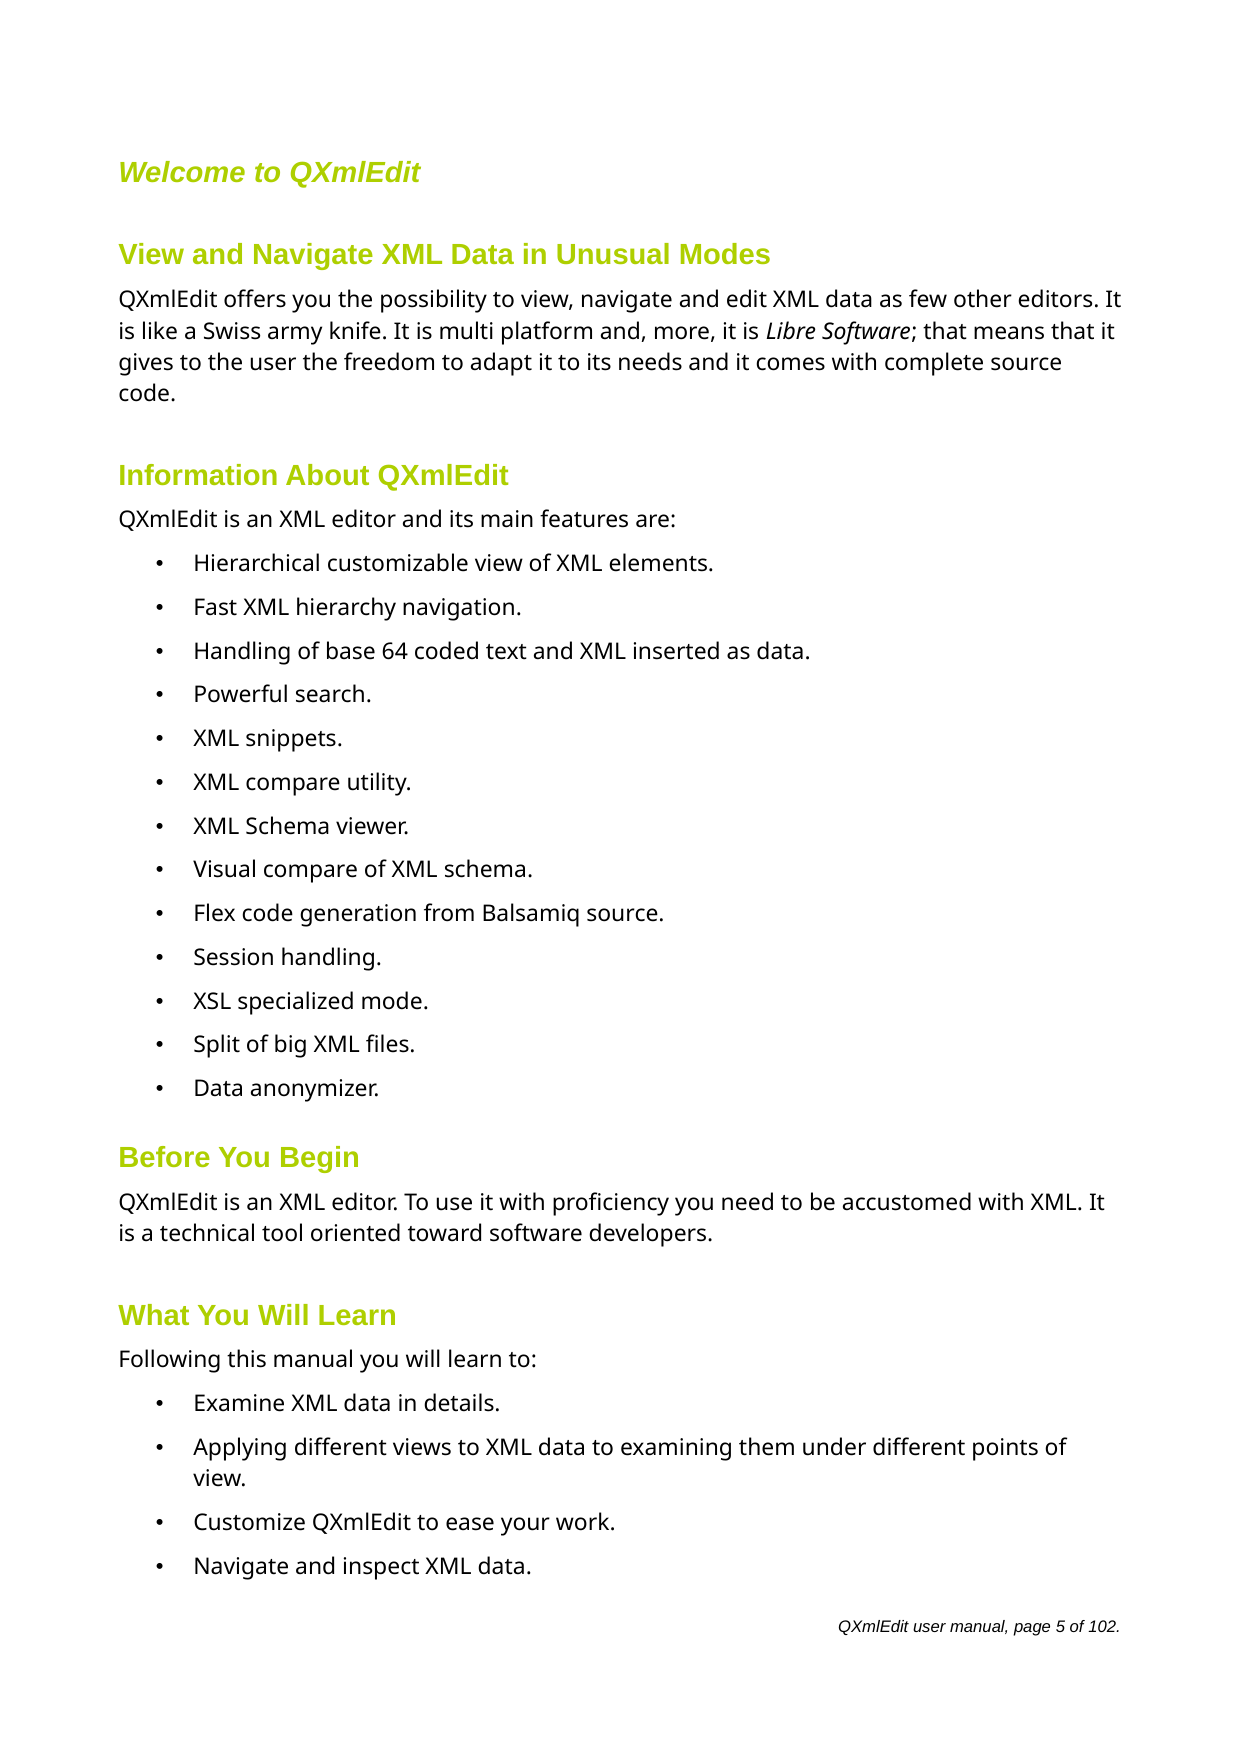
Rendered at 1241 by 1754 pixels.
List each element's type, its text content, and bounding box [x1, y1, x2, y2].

list Powerful search. [156, 678, 1122, 710]
subtitle Information About QXmlEdit [118, 457, 1122, 491]
list Flex code generation from Balsamiq source. [156, 897, 1122, 928]
list XML compare utility. [156, 766, 1122, 797]
list XSL specialized mode. [156, 985, 1122, 1016]
text Following this manual you will learn to: [118, 1343, 1122, 1375]
list Data anonymizer. [156, 1072, 1122, 1103]
list XML snippets. [156, 722, 1122, 753]
text QXmlEdit is an XML editor and its main features are: [118, 503, 1122, 535]
subtitle What You Will Learn [118, 1297, 1122, 1331]
list Session handling. [156, 941, 1122, 972]
list Handling of base 64 coded text and XML inserted as data. [156, 635, 1122, 666]
subtitle View and Navigate XML Data in Unusual Modes [118, 237, 1122, 271]
list Applying different views to XML data to examining them under different points of view. [156, 1431, 1122, 1493]
list Visual compare of XML schema. [156, 853, 1122, 885]
list Examine XML data in details. [156, 1387, 1122, 1418]
subtitle Before You Begin [118, 1140, 1122, 1173]
list XML Schema viewer. [156, 810, 1122, 841]
text QXmlEdit is an XML editor. To use it with proficiency you need to be accustomed with XML. It is a technical tool oriented toward software developers. [118, 1186, 1122, 1248]
list Split of big XML files. [156, 1028, 1122, 1059]
list Fast XML hierarchy navigation. [156, 591, 1122, 622]
text QXmlEdit offers you the possibility to view, navigate and edit XML data as few other editors. It is like a Swiss army knife. It is multi platform and, more, it is Libre Software; that means that it gives to the user the freedom to adapt it to its needs and it comes with complete source code. [118, 283, 1122, 408]
list Customize QXmlEdit to ease your work. [156, 1506, 1122, 1537]
list Navigate and inspect XML data. [156, 1550, 1122, 1581]
subtitle Welcome to QXmlEdit [118, 155, 1122, 188]
list Hierarchical customizable view of XML elements. [156, 547, 1122, 578]
